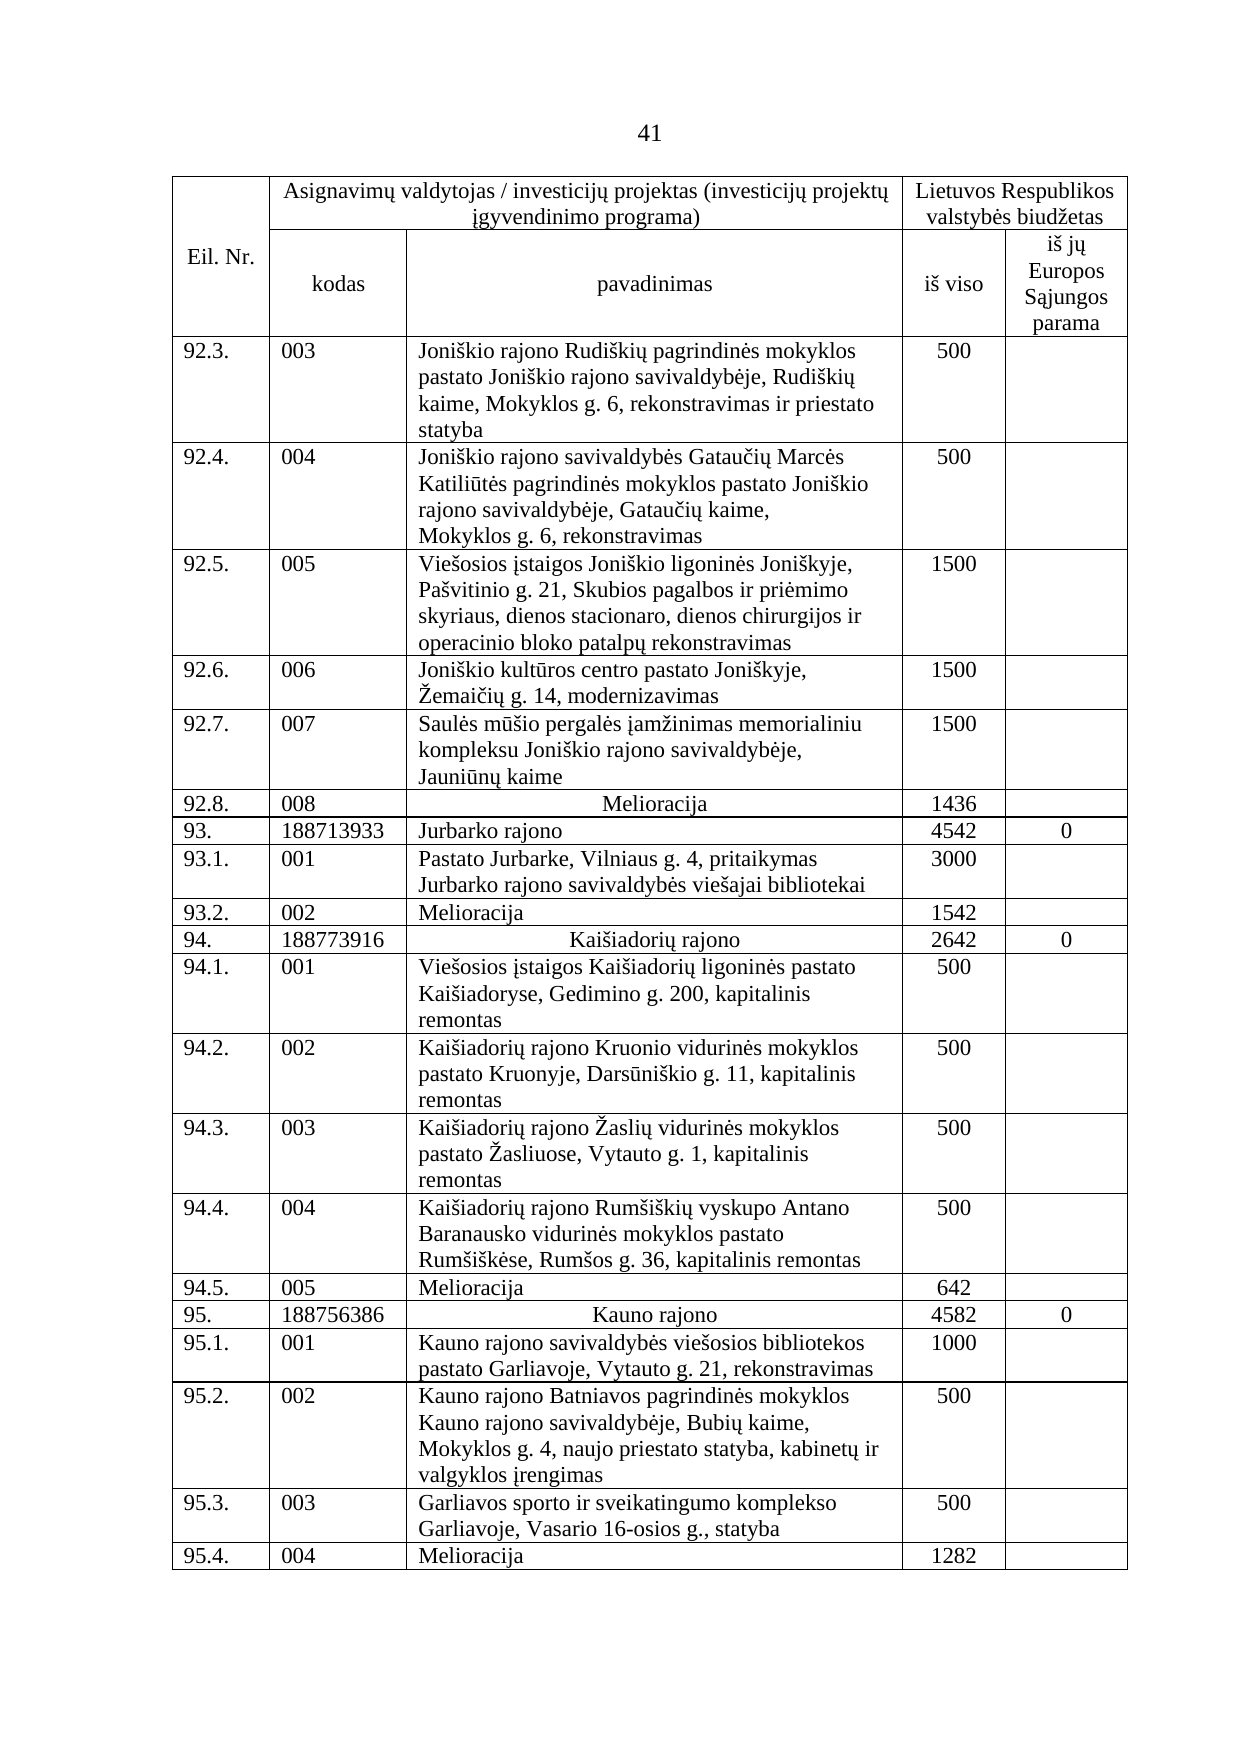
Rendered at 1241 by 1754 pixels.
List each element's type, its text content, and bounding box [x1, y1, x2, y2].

table_cell 003 [270, 337, 406, 442]
table_cell [1006, 1194, 1127, 1273]
table_cell Kauno rajono Batniavos pagrindinės mokyklos Kauno rajono savivaldybėje, Bubių kaime, Mokyklos g. 4, naujo priestato statyba, kabinetų ir valgyklos įrengimas [407, 1383, 902, 1488]
table_cell Pastato Jurbarke, Vilniaus g. 4, pritaikymas Jurbarko rajono savivaldybės viešajai bibliotekai [407, 845, 902, 898]
table_cell iš viso [903, 230, 1005, 336]
table_cell Joniškio kultūros centro pastato Joniškyje, Žemaičių g. 14, modernizavimas [407, 656, 902, 709]
table_cell 500 [903, 337, 1005, 442]
table_cell Viešosios įstaigos Kaišiadorių ligoninės pastato Kaišiadoryse, Gedimino g. 200, kapitalinis remontas [407, 954, 902, 1032]
table_cell [1006, 954, 1127, 1032]
table_cell kodas [270, 230, 406, 336]
table_cell [1006, 1383, 1127, 1488]
table_cell 642 [903, 1274, 1005, 1300]
table_cell 94.4. [173, 1194, 269, 1273]
table_cell 008 [270, 790, 406, 816]
table_cell Kaišiadorių rajono [407, 926, 902, 952]
table_cell Kaišiadorių rajono Rumšiškių vyskupo Antano Baranausko vidurinės mokyklos pastato Rumšiškėse, Rumšos g. 36, kapitalinis remontas [407, 1194, 902, 1273]
table_cell 92.6. [173, 656, 269, 709]
table_cell [1006, 845, 1127, 898]
table_cell Viešosios įstaigos Joniškio ligoninės Joniškyje, Pašvitinio g. 21, Skubios pagalbos ir priėmimo skyriaus, dienos stacionaro, dienos chirurgijos ir operacinio bloko patalpų rekonstravimas [407, 550, 902, 655]
table_cell 94. [173, 926, 269, 952]
table_cell Kauno rajono savivaldybės viešosios bibliotekos pastato Garliavoje, Vytauto g. 21, rekonstravimas [407, 1329, 902, 1381]
table_cell [1006, 1114, 1127, 1193]
table_cell 95.3. [173, 1489, 269, 1542]
table_cell Melioracija [407, 1274, 902, 1300]
table_cell 1500 [903, 710, 1005, 789]
table_cell Joniškio rajono Rudiškių pagrindinės mokyklos pastato Joniškio rajono savivaldybėje, Rudiškių kaime, Mokyklos g. 6, rekonstravimas ir priestato statyba [407, 337, 902, 442]
table_cell 94.5. [173, 1274, 269, 1300]
table_cell 94.3. [173, 1114, 269, 1193]
table_cell 004 [270, 1543, 406, 1569]
table_cell 95. [173, 1301, 269, 1328]
table_cell 94.1. [173, 954, 269, 1032]
table_cell 1500 [903, 656, 1005, 709]
table_cell [1006, 550, 1127, 655]
table_cell 93.1. [173, 845, 269, 898]
table_cell 0 [1006, 926, 1127, 952]
table_cell 003 [270, 1114, 406, 1193]
table_cell 500 [903, 1194, 1005, 1273]
table_cell 95.4. [173, 1543, 269, 1569]
table_cell 93.2. [173, 899, 269, 925]
table_cell Jurbarko rajono [407, 818, 902, 844]
table_cell Melioracija [407, 790, 902, 816]
table_cell [1006, 1329, 1127, 1381]
table_cell 92.3. [173, 337, 269, 442]
table_cell 95.2. [173, 1383, 269, 1488]
table_cell [1006, 1274, 1127, 1300]
table_cell [1006, 710, 1127, 789]
table_cell 500 [903, 1383, 1005, 1488]
table_cell 95.1. [173, 1329, 269, 1381]
table_header Eil. Nr. [173, 177, 269, 336]
table_cell [1006, 1543, 1127, 1569]
table_cell 002 [270, 899, 406, 925]
table_cell 005 [270, 1274, 406, 1300]
table_cell 007 [270, 710, 406, 789]
table_cell 188756386 [270, 1301, 406, 1328]
table_cell Kaišiadorių rajono Kruonio vidurinės mokyklos pastato Kruonyje, Darsūniškio g. 11, kapitalinis remontas [407, 1034, 902, 1113]
table_cell pavadinimas [407, 230, 902, 336]
table_cell Melioracija [407, 899, 902, 925]
table_cell 500 [903, 1114, 1005, 1193]
table_cell [1006, 656, 1127, 709]
table_cell Garliavos sporto ir sveikatingumo komplekso Garliavoje, Vasario 16-osios g., statyba [407, 1489, 902, 1542]
table_cell 92.7. [173, 710, 269, 789]
table_cell 94.2. [173, 1034, 269, 1113]
table_cell 006 [270, 656, 406, 709]
table_cell 1000 [903, 1329, 1005, 1381]
table_cell [1006, 443, 1127, 549]
table_cell 92.8. [173, 790, 269, 816]
table_cell 001 [270, 1329, 406, 1381]
table_cell 500 [903, 443, 1005, 549]
table_cell 004 [270, 1194, 406, 1273]
table_header Lietuvos Respublikos valstybės biudžetas [903, 177, 1127, 229]
table_cell Joniškio rajono savivaldybės Gataučių Marcės Katiliūtės pagrindinės mokyklos pastato Joniškio rajono savivaldybėje, Gataučių kaime, Mokyklos g. 6, rekonstravimas [407, 443, 902, 549]
table_cell 002 [270, 1383, 406, 1488]
table_cell 1500 [903, 550, 1005, 655]
table_cell 500 [903, 1034, 1005, 1113]
table_cell 93. [173, 818, 269, 844]
table_cell 003 [270, 1489, 406, 1542]
table_cell 004 [270, 443, 406, 549]
table_cell iš jų Europos Sąjungos parama [1006, 230, 1127, 336]
table_cell [1006, 337, 1127, 442]
table_cell 0 [1006, 818, 1127, 844]
table_cell Kauno rajono [407, 1301, 902, 1328]
table_cell 1436 [903, 790, 1005, 816]
table_cell [1006, 790, 1127, 816]
table_cell 92.5. [173, 550, 269, 655]
table_cell 005 [270, 550, 406, 655]
table_cell 92.4. [173, 443, 269, 549]
table_cell 002 [270, 1034, 406, 1113]
table_cell 001 [270, 845, 406, 898]
table_cell 4542 [903, 818, 1005, 844]
table_cell Melioracija [407, 1543, 902, 1569]
table_cell [1006, 899, 1127, 925]
table_cell [1006, 1489, 1127, 1542]
table_cell 3000 [903, 845, 1005, 898]
table_cell 500 [903, 954, 1005, 1032]
table_cell 188713933 [270, 818, 406, 844]
table_cell 001 [270, 954, 406, 1032]
table_cell Kaišiadorių rajono Žaslių vidurinės mokyklos pastato Žasliuose, Vytauto g. 1, kapitalinis remontas [407, 1114, 902, 1193]
table_cell 1282 [903, 1543, 1005, 1569]
table_cell 1542 [903, 899, 1005, 925]
table_cell Saulės mūšio pergalės įamžinimas memorialiniu kompleksu Joniškio rajono savivaldybėje, Jauniūnų kaime [407, 710, 902, 789]
table_cell [1006, 1034, 1127, 1113]
table_header Asignavimų valdytojas / investicijų projektas (investicijų projektų įgyvendinimo programa) [270, 177, 902, 229]
table_cell 2642 [903, 926, 1005, 952]
table_cell 4582 [903, 1301, 1005, 1328]
table_cell 188773916 [270, 926, 406, 952]
table_cell 0 [1006, 1301, 1127, 1328]
table_cell 500 [903, 1489, 1005, 1542]
